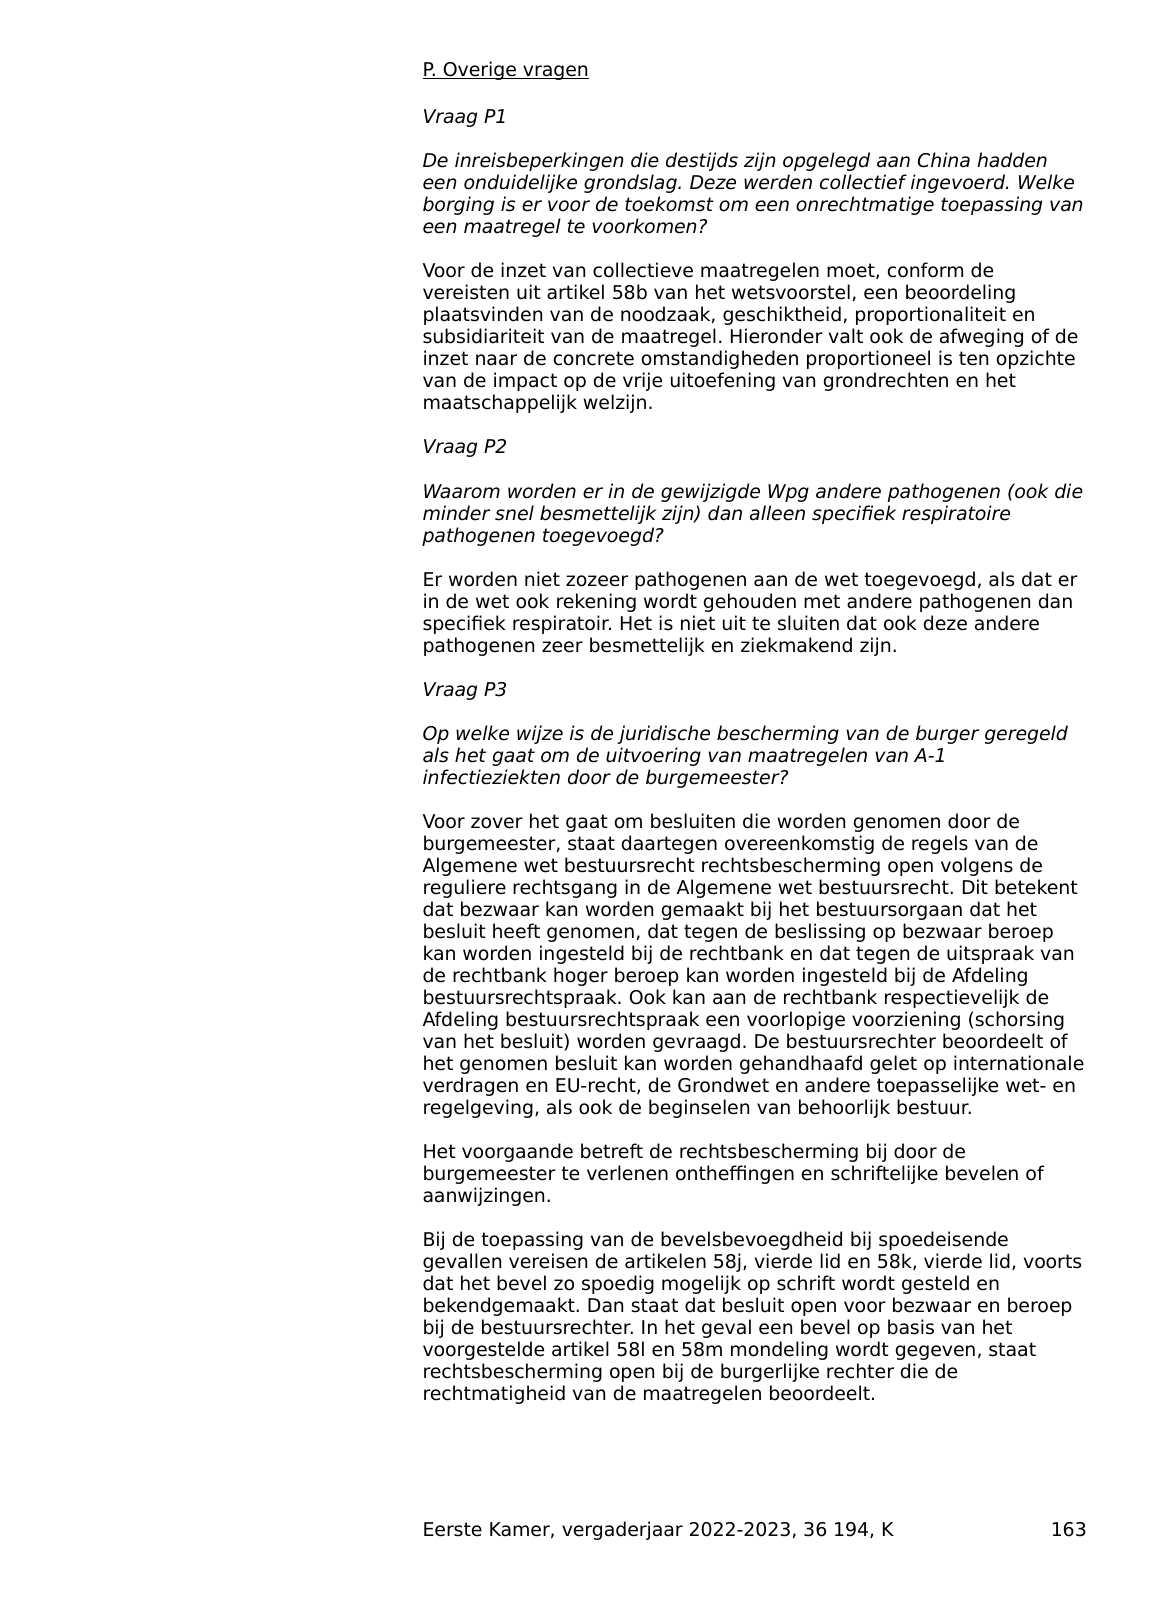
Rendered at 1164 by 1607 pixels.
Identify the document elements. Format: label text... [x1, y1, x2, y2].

text Voor de inzet van collectieve maatregelen moet, conform de vereisten uit artikel 58b van het wetsvoorstel, een beoordeling plaatsvinden van de noodzaak, geschiktheid, proportionaliteit en subsidiariteit van de maatregel. Hieronder valt ook de afweging of de inzet naar de concrete omstandigheden proportioneel is ten opzichte van de impact op de vrije uitoefening van grondrechten en het maatschappelijk welzijn. [422, 260, 1087, 414]
text Voor zover het gaat om besluiten die worden genomen door de burgemeester, staat daartegen overeenkomstig de regels van de Algemene wet bestuursrecht rechtsbescherming open volgens de reguliere rechtsgang in de Algemene wet bestuursrecht. Dit betekent dat bezwaar kan worden gemaakt bij het bestuursorgaan dat het besluit heeft genomen, dat tegen de beslissing op bezwaar beroep kan worden ingesteld bij de rechtbank en dat tegen de uitspraak van de rechtbank hoger beroep kan worden ingesteld bij de Afdeling bestuursrechtspraak. Ook kan aan de rechtbank respectievelijk de Afdeling bestuursrechtspraak een voorlopige voorziening (schorsing van het besluit) worden gevraagd. De bestuursrechter beoordeelt of het genomen besluit kan worden gehandhaafd gelet op internationale verdragen en EU-recht, de Grondwet en andere toepasselijke wet- en regelgeving, als ook de beginselen van behoorlijk bestuur. [422, 811, 1087, 1119]
text Er worden niet zozeer pathogenen aan de wet toegevoegd, als dat er in de wet ook rekening wordt gehouden met andere pathogenen dan specifiek respiratoir. Het is niet uit te sluiten dat ook deze andere pathogenen zeer besmettelijk en ziekmakend zijn. [422, 569, 1087, 657]
subtitle P. Overige vragen [422, 59, 1087, 81]
text Waarom worden er in de gewijzigde Wpg andere pathogenen (ook die minder snel besmettelijk zijn) dan alleen specifiek respiratoire pathogenen toegevoegd? [422, 481, 1087, 546]
subtitle Vraag P3 [422, 679, 1087, 701]
text Het voorgaande betreft de rechtsbescherming bij door de burgemeester te verlenen ontheffingen en schriftelijke bevelen of aanwijzingen. [422, 1141, 1087, 1207]
text Bij de toepassing van de bevelsbevoegdheid bij spoedeisende gevallen vereisen de artikelen 58j, vierde lid en 58k, vierde lid, voorts dat het bevel zo spoedig mogelijk op schrift wordt gesteld en bekendgemaakt. Dan staat dat besluit open voor bezwaar en beroep bij de bestuursrechter. In het geval een bevel op basis van het voorgestelde artikel 58l en 58m mondeling wordt gegeven, staat rechtsbescherming open bij de burgerlijke rechter die de rechtmatigheid van de maatregelen beoordeelt. [422, 1229, 1087, 1405]
subtitle Vraag P1 [422, 106, 1087, 128]
text De inreisbeperkingen die destijds zijn opgelegd aan China hadden een onduidelijke grondslag. Deze werden collectief ingevoerd. Welke borging is er voor de toekomst om een onrechtmatige toepassing van een maatregel te voorkomen? [422, 150, 1087, 238]
subtitle Vraag P2 [422, 436, 1087, 458]
text Op welke wijze is de juridische bescherming van de burger geregeld als het gaat om de uitvoering van maatregelen van A-1 infectieziekten door de burgemeester? [422, 723, 1087, 789]
